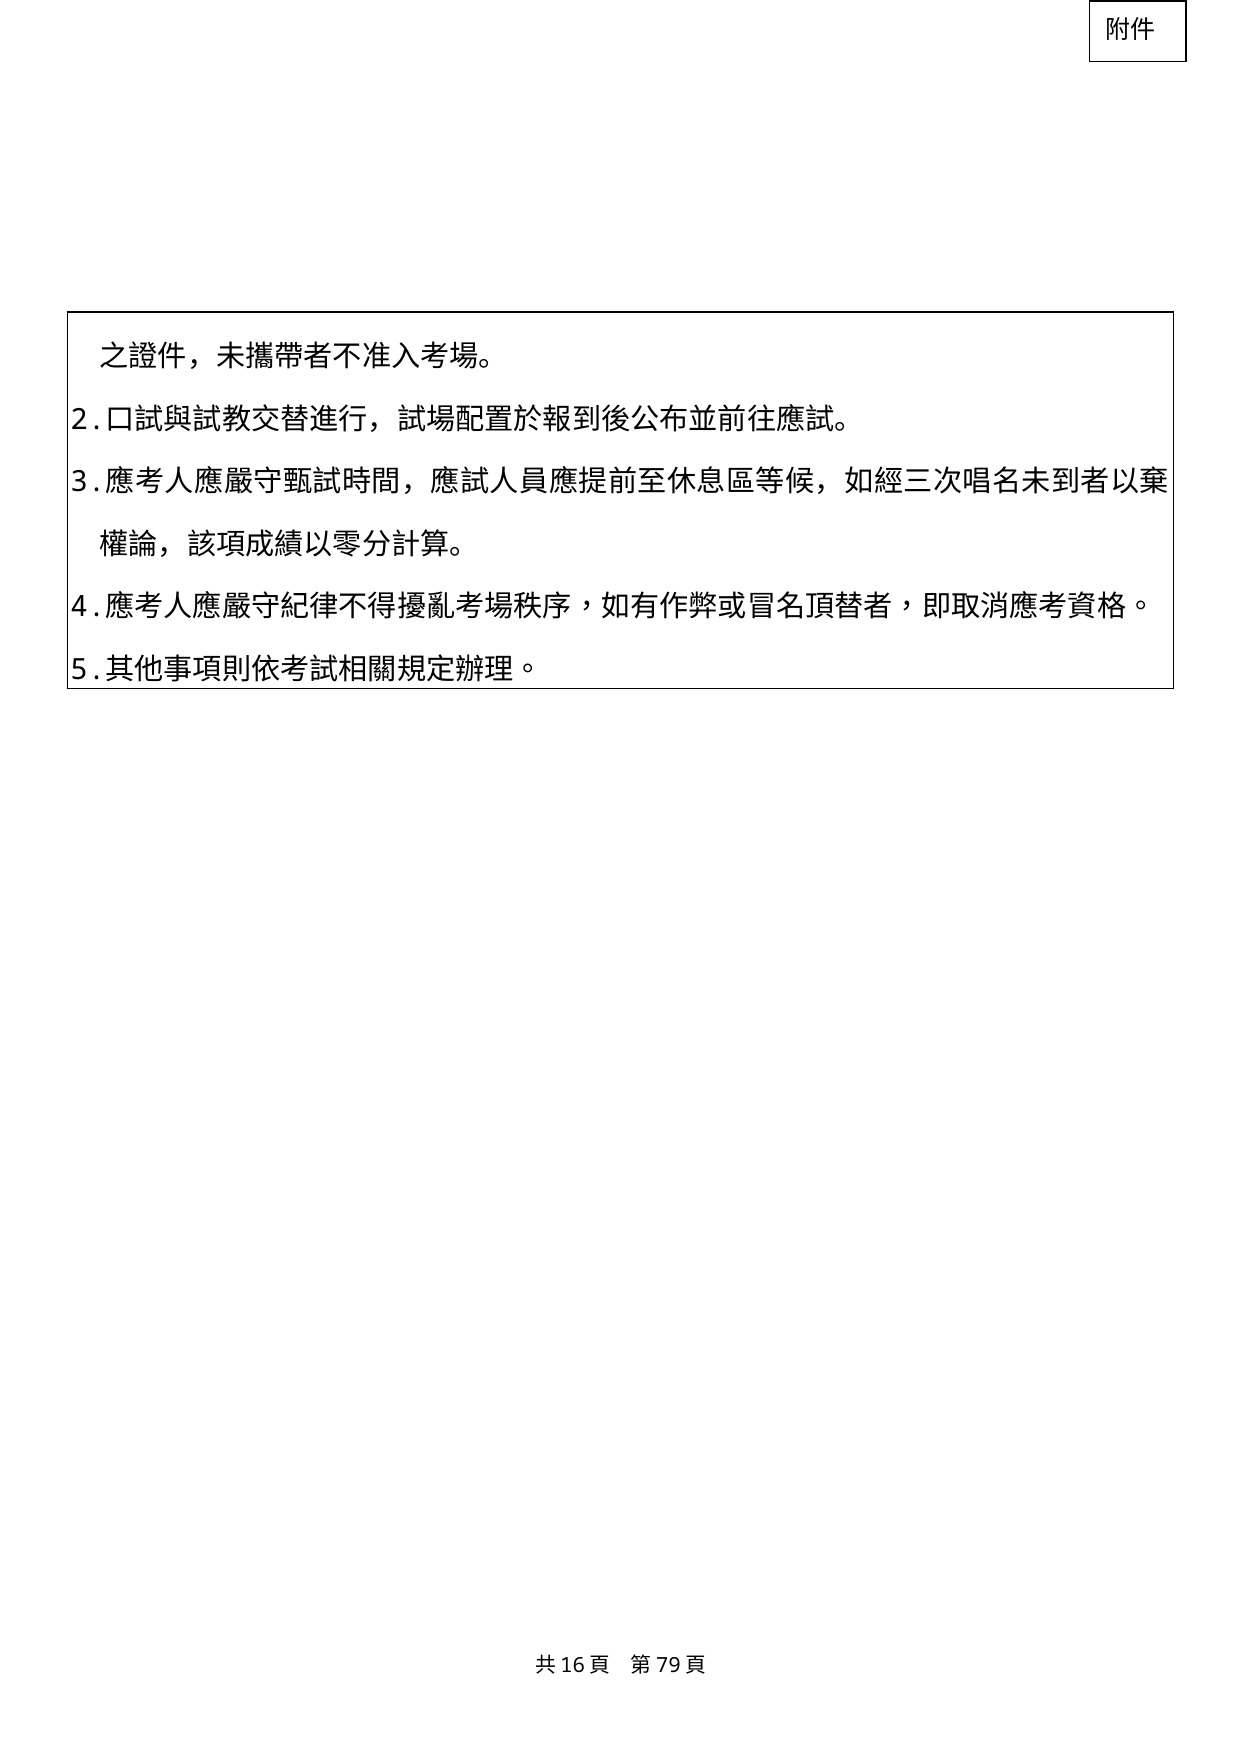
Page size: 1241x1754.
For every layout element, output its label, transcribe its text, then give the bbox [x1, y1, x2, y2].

table_cell 之證件，未攜帶者不准入考場。 2.口試與試教交替進行，試場配置於報到後公布並前往應試。 3.應考人應嚴守甄試時間，應試人員應提前至休息區等候，如經三次唱名未到者以棄權論，該項成績以零分計算。 4.應考人應嚴守紀律不得擾亂考場秩序，如有作弊或冒名頂替者，即取消應考資格。 5.其他事項則依考試相關規定辦理。 [68, 313, 1173, 687]
text 附件5 [1105, 9, 1170, 53]
